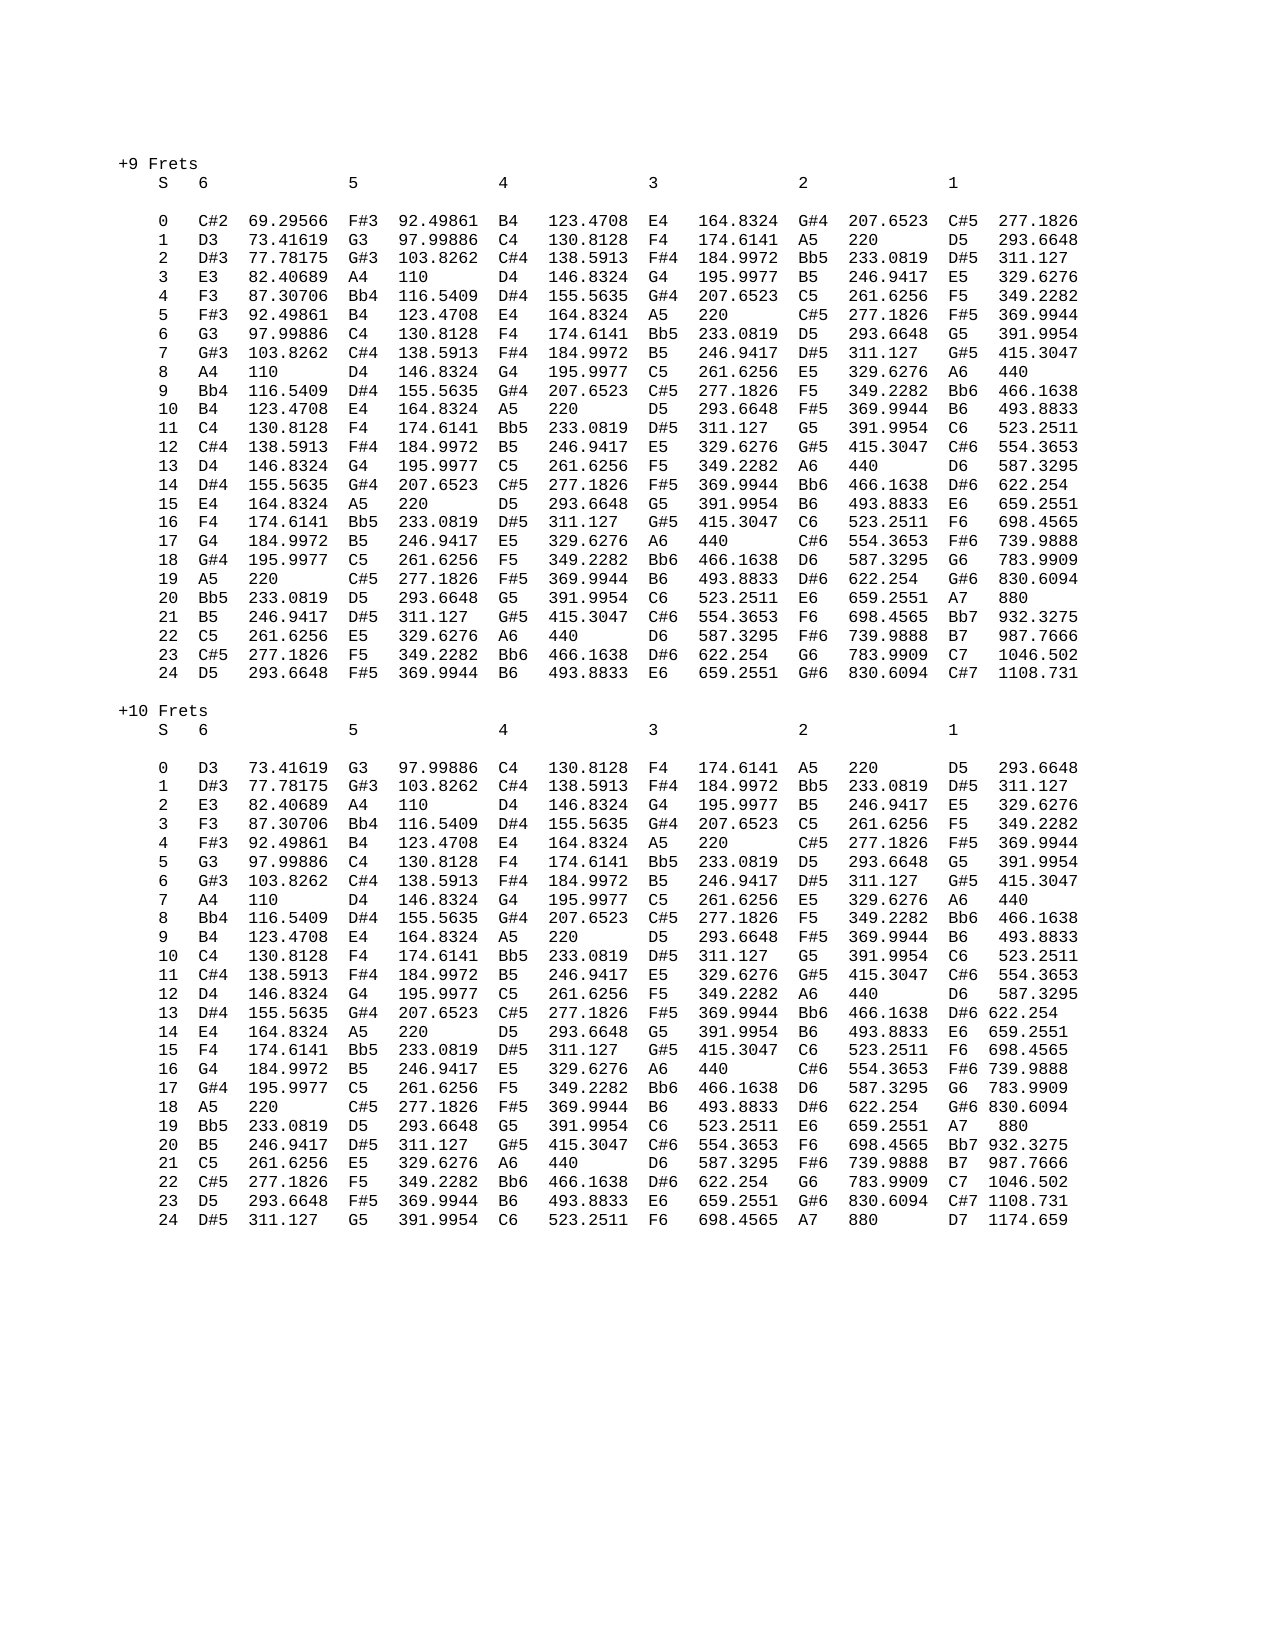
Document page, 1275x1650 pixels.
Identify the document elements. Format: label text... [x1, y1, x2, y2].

text 3 F3 87.30706 Bb4 116.5409 D#4 155.5635 G#4 207.6523 C5 261.6256 F5 349.2282 [118, 816, 1157, 834]
text 12 C#4 138.5913 F#4 184.9972 B5 246.9417 E5 329.6276 G#5 415.3047 C#6 554.3653 [118, 439, 1157, 457]
text 7 A4 110 D4 146.8324 G4 195.9977 C5 261.6256 E5 329.6276 A6 440 [118, 891, 1157, 910]
text 10 B4 123.4708 E4 164.8324 A5 220 D5 293.6648 F#5 369.9944 B6 493.8833 [118, 401, 1157, 420]
text 8 Bb4 116.5409 D#4 155.5635 G#4 207.6523 C#5 277.1826 F5 349.2282 Bb6 466.1638 [118, 910, 1157, 929]
text 3 E3 82.40689 A4 110 D4 146.8324 G4 195.9977 B5 246.9417 E5 329.6276 [118, 269, 1157, 288]
text 23 C#5 277.1826 F5 349.2282 Bb6 466.1638 D#6 622.254 G6 783.9909 C7 1046.502 [118, 646, 1157, 665]
text 0 D3 73.41619 G3 97.99886 C4 130.8128 F4 174.6141 A5 220 D5 293.6648 [118, 759, 1157, 778]
text 4 F#3 92.49861 B4 123.4708 E4 164.8324 A5 220 C#5 277.1826 F#5 369.9944 [118, 834, 1157, 853]
text 19 Bb5 233.0819 D5 293.6648 G5 391.9954 C6 523.2511 E6 659.2551 A7 880 [118, 1117, 1157, 1136]
text 17 G4 184.9972 B5 246.9417 E5 329.6276 A6 440 C#6 554.3653 F#6 739.9888 [118, 533, 1157, 552]
text 24 D#5 311.127 G5 391.9954 C6 523.2511 F6 698.4565 A7 880 D7 1174.659 [118, 1212, 1157, 1231]
text 18 A5 220 C#5 277.1826 F#5 369.9944 B6 493.8833 D#6 622.254 G#6 830.6094 [118, 1098, 1157, 1117]
text 16 G4 184.9972 B5 246.9417 E5 329.6276 A6 440 C#6 554.3653 F#6 739.9888 [118, 1061, 1157, 1080]
text 21 B5 246.9417 D#5 311.127 G#5 415.3047 C#6 554.3653 F6 698.4565 Bb7 932.3275 [118, 608, 1157, 627]
text +10 Frets [118, 703, 1157, 721]
text 11 C4 130.8128 F4 174.6141 Bb5 233.0819 D#5 311.127 G5 391.9954 C6 523.2511 [118, 420, 1157, 439]
text 21 C5 261.6256 E5 329.6276 A6 440 D6 587.3295 F#6 739.9888 B7 987.7666 [118, 1155, 1157, 1174]
text 9 Bb4 116.5409 D#4 155.5635 G#4 207.6523 C#5 277.1826 F5 349.2282 Bb6 466.1638 [118, 382, 1157, 401]
text 8 A4 110 D4 146.8324 G4 195.9977 C5 261.6256 E5 329.6276 A6 440 [118, 363, 1157, 382]
text 14 E4 164.8324 A5 220 D5 293.6648 G5 391.9954 B6 493.8833 E6 659.2551 [118, 1023, 1157, 1042]
text 2 E3 82.40689 A4 110 D4 146.8324 G4 195.9977 B5 246.9417 E5 329.6276 [118, 797, 1157, 816]
text 13 D4 146.8324 G4 195.9977 C5 261.6256 F5 349.2282 A6 440 D6 587.3295 [118, 457, 1157, 476]
text 15 F4 174.6141 Bb5 233.0819 D#5 311.127 G#5 415.3047 C6 523.2511 F6 698.4565 [118, 1042, 1157, 1061]
text 5 F#3 92.49861 B4 123.4708 E4 164.8324 A5 220 C#5 277.1826 F#5 369.9944 [118, 307, 1157, 326]
text 17 G#4 195.9977 C5 261.6256 F5 349.2282 Bb6 466.1638 D6 587.3295 G6 783.9909 [118, 1080, 1157, 1098]
text 24 D5 293.6648 F#5 369.9944 B6 493.8833 E6 659.2551 G#6 830.6094 C#7 1108.731 [118, 665, 1157, 684]
text 15 E4 164.8324 A5 220 D5 293.6648 G5 391.9954 B6 493.8833 E6 659.2551 [118, 495, 1157, 514]
text 5 G3 97.99886 C4 130.8128 F4 174.6141 Bb5 233.0819 D5 293.6648 G5 391.9954 [118, 853, 1157, 872]
text 9 B4 123.4708 E4 164.8324 A5 220 D5 293.6648 F#5 369.9944 B6 493.8833 [118, 929, 1157, 948]
text 6 G3 97.99886 C4 130.8128 F4 174.6141 Bb5 233.0819 D5 293.6648 G5 391.9954 [118, 326, 1157, 344]
text 22 C#5 277.1826 F5 349.2282 Bb6 466.1638 D#6 622.254 G6 783.9909 C7 1046.502 [118, 1174, 1157, 1193]
text 19 A5 220 C#5 277.1826 F#5 369.9944 B6 493.8833 D#6 622.254 G#6 830.6094 [118, 571, 1157, 589]
text 4 F3 87.30706 Bb4 116.5409 D#4 155.5635 G#4 207.6523 C5 261.6256 F5 349.2282 [118, 288, 1157, 307]
text +9 Frets [118, 156, 1157, 175]
text 1 D3 73.41619 G3 97.99886 C4 130.8128 F4 174.6141 A5 220 D5 293.6648 [118, 231, 1157, 250]
text 1 D#3 77.78175 G#3 103.8262 C#4 138.5913 F#4 184.9972 Bb5 233.0819 D#5 311.127 [118, 778, 1157, 797]
text 23 D5 293.6648 F#5 369.9944 B6 493.8833 E6 659.2551 G#6 830.6094 C#7 1108.731 [118, 1193, 1157, 1212]
text 12 D4 146.8324 G4 195.9977 C5 261.6256 F5 349.2282 A6 440 D6 587.3295 [118, 985, 1157, 1004]
text 7 G#3 103.8262 C#4 138.5913 F#4 184.9972 B5 246.9417 D#5 311.127 G#5 415.3047 [118, 344, 1157, 363]
text 18 G#4 195.9977 C5 261.6256 F5 349.2282 Bb6 466.1638 D6 587.3295 G6 783.9909 [118, 552, 1157, 571]
text 11 C#4 138.5913 F#4 184.9972 B5 246.9417 E5 329.6276 G#5 415.3047 C#6 554.3653 [118, 967, 1157, 985]
text 2 D#3 77.78175 G#3 103.8262 C#4 138.5913 F#4 184.9972 Bb5 233.0819 D#5 311.127 [118, 250, 1157, 269]
text S 6 5 4 3 2 1 [118, 175, 1157, 193]
text 0 C#2 69.29566 F#3 92.49861 B4 123.4708 E4 164.8324 G#4 207.6523 C#5 277.1826 [118, 212, 1157, 231]
text 6 G#3 103.8262 C#4 138.5913 F#4 184.9972 B5 246.9417 D#5 311.127 G#5 415.3047 [118, 872, 1157, 891]
text 13 D#4 155.5635 G#4 207.6523 C#5 277.1826 F#5 369.9944 Bb6 466.1638 D#6 622.254 [118, 1004, 1157, 1023]
text 20 Bb5 233.0819 D5 293.6648 G5 391.9954 C6 523.2511 E6 659.2551 A7 880 [118, 589, 1157, 608]
text 16 F4 174.6141 Bb5 233.0819 D#5 311.127 G#5 415.3047 C6 523.2511 F6 698.4565 [118, 514, 1157, 533]
text 10 C4 130.8128 F4 174.6141 Bb5 233.0819 D#5 311.127 G5 391.9954 C6 523.2511 [118, 948, 1157, 967]
text 14 D#4 155.5635 G#4 207.6523 C#5 277.1826 F#5 369.9944 Bb6 466.1638 D#6 622.254 [118, 476, 1157, 495]
text 20 B5 246.9417 D#5 311.127 G#5 415.3047 C#6 554.3653 F6 698.4565 Bb7 932.3275 [118, 1136, 1157, 1155]
text S 6 5 4 3 2 1 [118, 721, 1157, 740]
text 22 C5 261.6256 E5 329.6276 A6 440 D6 587.3295 F#6 739.9888 B7 987.7666 [118, 627, 1157, 646]
